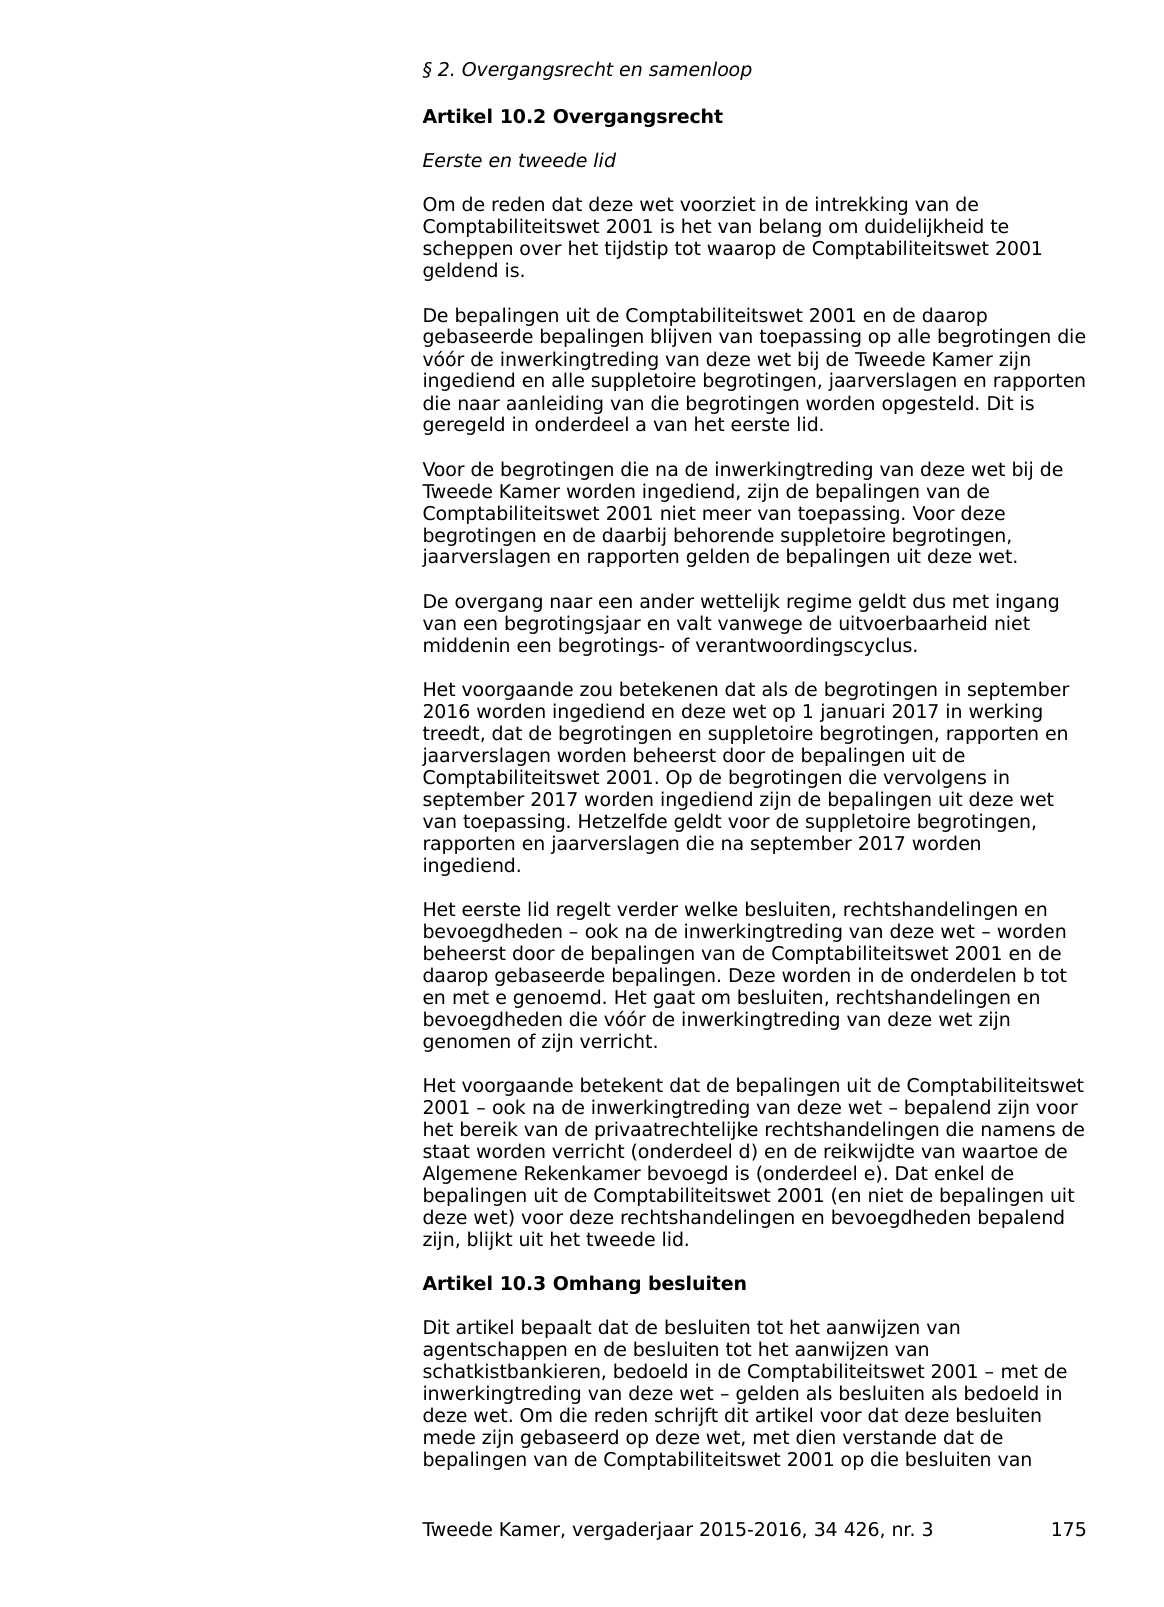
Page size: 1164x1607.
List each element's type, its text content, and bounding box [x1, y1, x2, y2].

subtitle Eerste en tweede lid [422, 150, 1087, 172]
text Het eerste lid regelt verder welke besluiten, rechtshandelingen en bevoegdheden – ook na de inwerkingtreding van deze wet – worden beheerst door de bepalingen van de Comptabiliteitswet 2001 en de daarop gebaseerde bepalingen. Deze worden in de onderdelen b tot en met e genoemd. Het gaat om besluiten, rechtshandelingen en bevoegdheden die vóór de inwerkingtreding van deze wet zijn genomen of zijn verricht. [422, 899, 1087, 1053]
subtitle Artikel 10.3 Omhang besluiten [422, 1273, 1087, 1295]
text Om de reden dat deze wet voorziet in de intrekking van de Comptabiliteitswet 2001 is het van belang om duidelijkheid te scheppen over het tijdstip tot waarop de Comptabiliteitswet 2001 geldend is. [422, 194, 1087, 282]
text De bepalingen uit de Comptabiliteitswet 2001 en de daarop gebaseerde bepalingen blijven van toepassing op alle begrotingen die vóór de inwerkingtreding van deze wet bij de Tweede Kamer zijn ingediend en alle suppletoire begrotingen, jaarverslagen en rapporten die naar aanleiding van die begrotingen worden opgesteld. Dit is geregeld in onderdeel a van het eerste lid. [422, 304, 1087, 436]
text Het voorgaande zou betekenen dat als de begrotingen in september 2016 worden ingediend en deze wet op 1 januari 2017 in werking treedt, dat de begrotingen en suppletoire begrotingen, rapporten en jaarverslagen worden beheerst door de bepalingen uit de Comptabiliteitswet 2001. Op de begrotingen die vervolgens in september 2017 worden ingediend zijn de bepalingen uit deze wet van toepassing. Hetzelfde geldt voor de suppletoire begrotingen, rapporten en jaarverslagen die na september 2017 worden ingediend. [422, 679, 1087, 877]
text Voor de begrotingen die na de inwerkingtreding van deze wet bij de Tweede Kamer worden ingediend, zijn de bepalingen van de Comptabiliteitswet 2001 niet meer van toepassing. Voor deze begrotingen en de daarbij behorende suppletoire begrotingen, jaarverslagen en rapporten gelden de bepalingen uit deze wet. [422, 458, 1087, 568]
text Dit artikel bepaalt dat de besluiten tot het aanwijzen van agentschappen en de besluiten tot het aanwijzen van schatkistbankieren, bedoeld in de Comptabiliteitswet 2001 – met de inwerkingtreding van deze wet – gelden als besluiten als bedoeld in deze wet. Om die reden schrijft dit artikel voor dat deze besluiten mede zijn gebaseerd op deze wet, met dien verstande dat de bepalingen van de Comptabiliteitswet 2001 op die besluiten van [422, 1317, 1087, 1471]
subtitle § 2. Overgangsrecht en samenloop [422, 59, 1087, 81]
text De overgang naar een ander wettelijk regime geldt dus met ingang van een begrotingsjaar en valt vanwege de uitvoerbaarheid niet middenin een begrotings- of verantwoordingscyclus. [422, 591, 1087, 657]
text Het voorgaande betekent dat de bepalingen uit de Comptabiliteitswet 2001 – ook na de inwerkingtreding van deze wet – bepalend zijn voor het bereik van de privaatrechtelijke rechtshandelingen die namens de staat worden verricht (onderdeel d) en de reikwijdte van waartoe de Algemene Rekenkamer bevoegd is (onderdeel e). Dat enkel de bepalingen uit de Comptabiliteitswet 2001 (en niet de bepalingen uit deze wet) voor deze rechtshandelingen en bevoegdheden bepalend zijn, blijkt uit het tweede lid. [422, 1075, 1087, 1251]
subtitle Artikel 10.2 Overgangsrecht [422, 106, 1087, 128]
